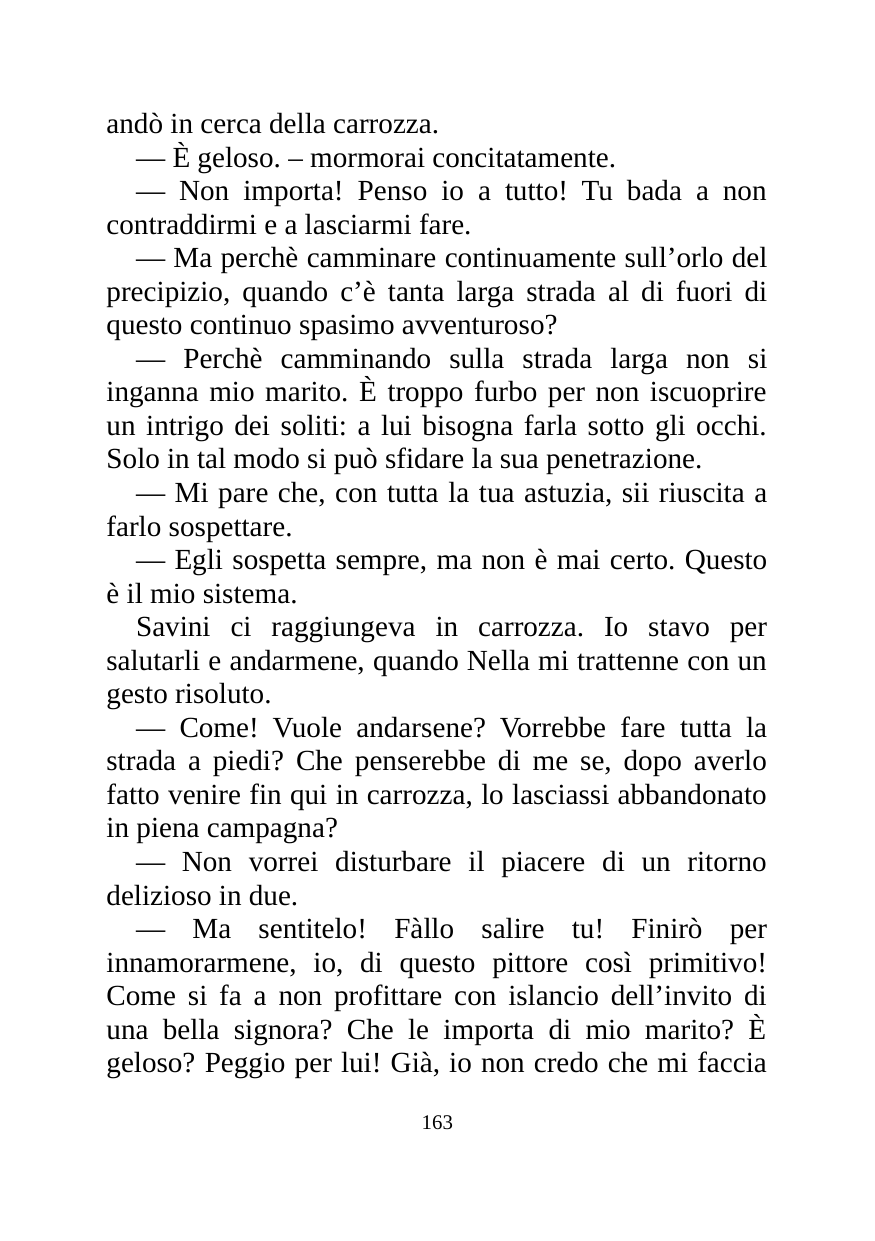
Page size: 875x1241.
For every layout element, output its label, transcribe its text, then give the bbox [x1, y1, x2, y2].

text — Perchè camminando sulla strada larga non si inganna mio marito. È troppo furbo per non iscuoprire un intrigo dei soliti: a lui bisogna farla sotto gli occhi. Solo in tal modo si può sfidare la sua penetrazione. [106, 341, 768, 475]
text — Non importa! Penso io a tutto! Tu bada a non contraddirmi e a lasciarmi fare. [106, 173, 768, 240]
text — Egli sospetta sempre, ma non è mai certo. Questo è il mio sistema. [106, 542, 768, 609]
text andò in cerca della carrozza. [106, 106, 768, 140]
text — Non vorrei disturbare il piacere di un ritorno delizioso in due. [106, 844, 768, 911]
text — Ma sentitelo! Fàllo salire tu! Finirò per innamorarmene, io, di questo pittore così primitivo! Come si fa a non profittare con islancio dell’invito di una bella signora? Che le importa di mio marito? È geloso? Peggio per lui! Già, io non credo che mi faccia [106, 911, 768, 1079]
text — Mi pare che, con tutta la tua astuzia, sii riuscita a farlo sospettare. [106, 475, 768, 542]
text — Ma perchè camminare continuamente sull’orlo del precipizio, quando c’è tanta larga strada al di fuori di questo continuo spasimo avventuroso? [106, 240, 768, 341]
text — Come! Vuole andarsene? Vorrebbe fare tutta la strada a piedi? Che penserebbe di me se, dopo averlo fatto venire fin qui in carrozza, lo lasciassi abbandonato in piena campagna? [106, 710, 768, 844]
text — È geloso. – mormorai concitatamente. [106, 140, 768, 173]
text Savini ci raggiungeva in carrozza. Io stavo per salutarli e andarmene, quando Nella mi trattenne con un gesto risoluto. [106, 609, 768, 710]
